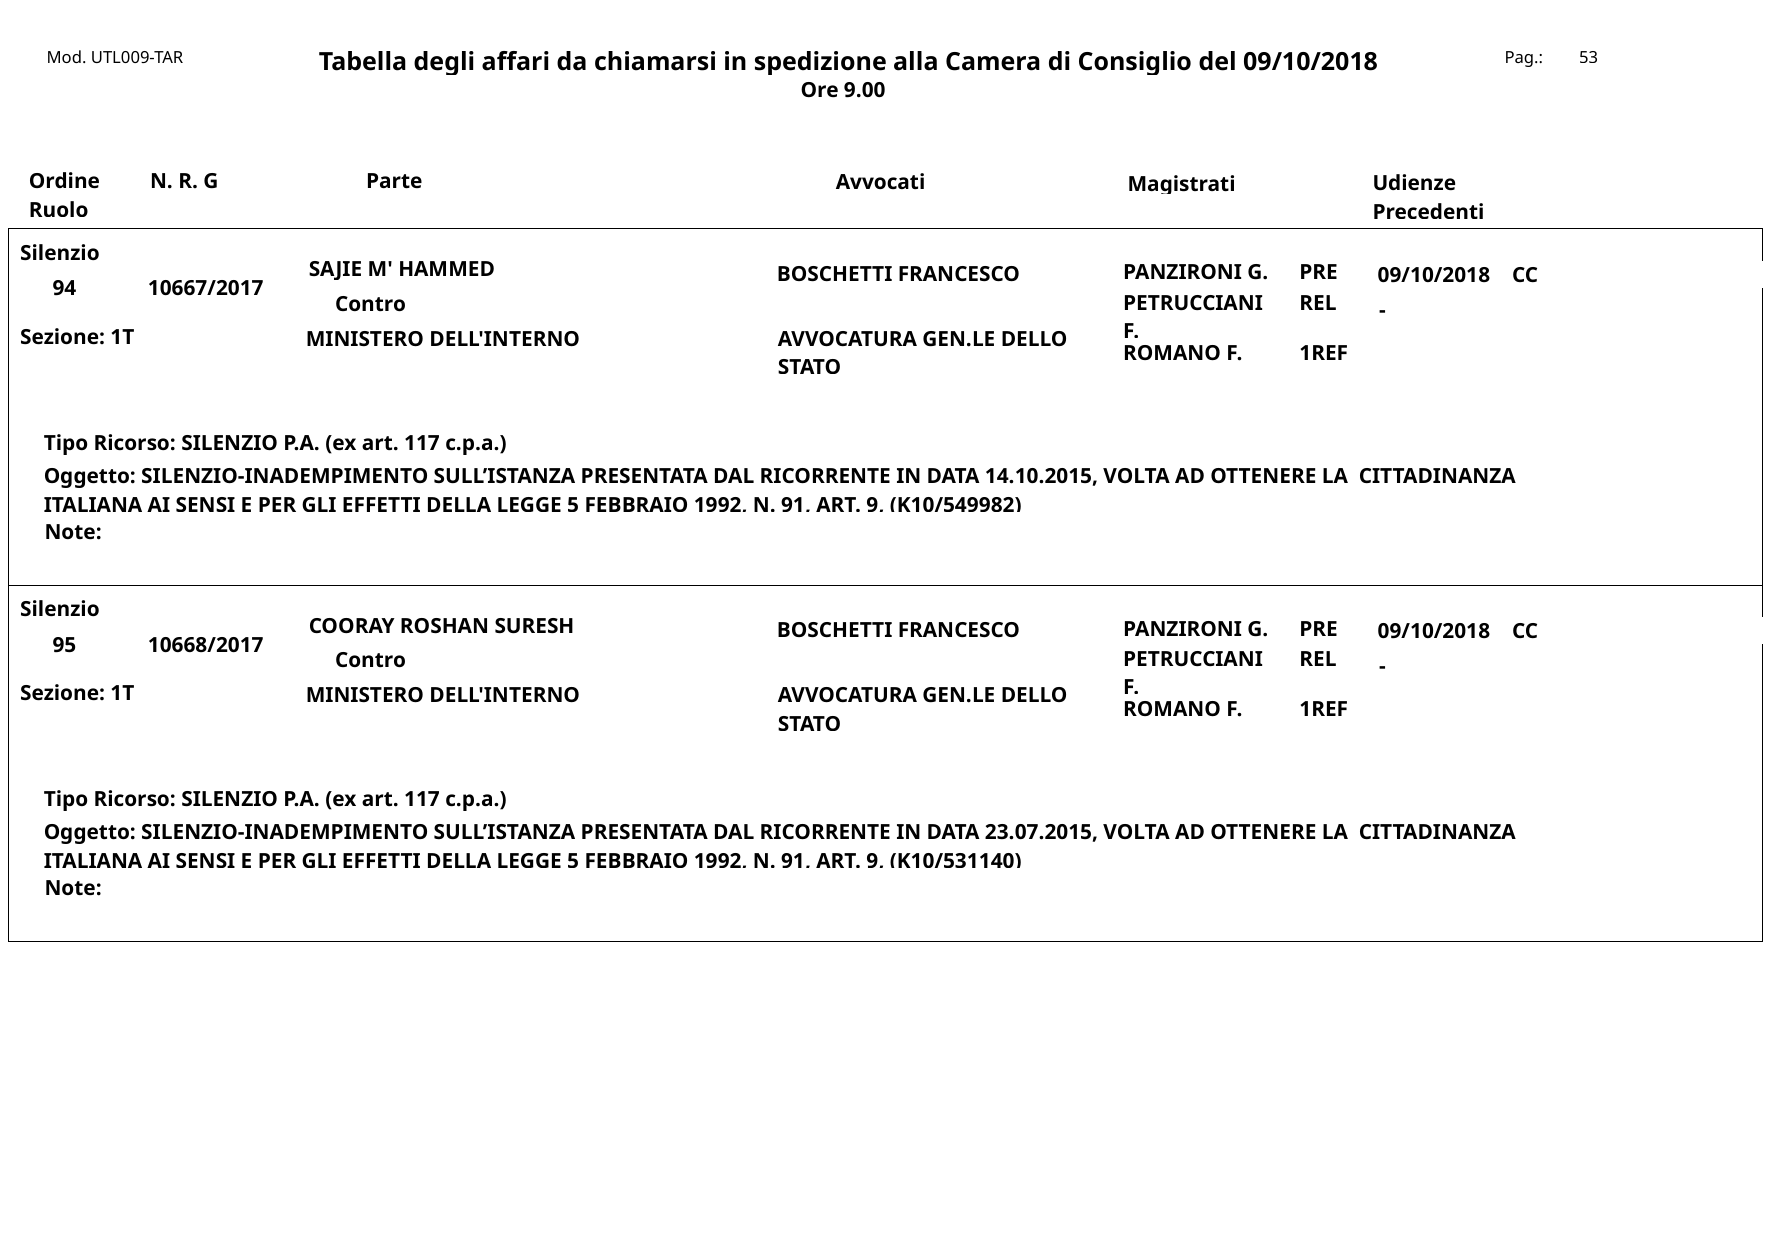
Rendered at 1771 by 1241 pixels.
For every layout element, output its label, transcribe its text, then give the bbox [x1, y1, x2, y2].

text N. R. G [150, 166, 275, 191]
text STATO [778, 352, 1098, 374]
text 53 [1568, 45, 1609, 63]
text MINISTERO DELL'INTERNO [306, 680, 756, 705]
text Tipo Ricorso: SILENZIO P.A. (ex art. 117 c.p.a.) [43, 784, 1459, 812]
text - [1379, 295, 1733, 320]
text Tipo Ricorso: SILENZIO P.A. (ex art. 117 c.p.a.) [43, 428, 1459, 456]
text BOSCHETTI FRANCESCO [777, 259, 1098, 284]
text Magistrati [1127, 169, 1292, 194]
text PETRUCCIANI [1123, 288, 1282, 316]
text Pag.: [1494, 45, 1553, 68]
text Ordine [29, 166, 133, 195]
text Avvocati [836, 167, 1030, 192]
text STATO [778, 709, 1098, 730]
text 10667/2017 [148, 273, 278, 297]
text PRE [1299, 257, 1358, 286]
text MINISTERO DELL'INTERNO [306, 324, 756, 349]
text CC [1512, 261, 1543, 288]
text PETRUCCIANI [1123, 644, 1282, 672]
text - [1379, 651, 1733, 676]
text CC [1512, 617, 1543, 644]
text Silenzio [20, 238, 298, 264]
text ROMANO F. [1123, 694, 1282, 719]
text Note: [44, 517, 112, 546]
text Parte [366, 166, 627, 191]
text Ore 9.00 [328, 75, 1358, 101]
text ROMANO F. [1123, 338, 1282, 363]
text Mod. UTL009-TAR [46, 46, 226, 68]
text Silenzio [20, 594, 298, 620]
text AVVOCATURA GEN.LE DELLO [778, 680, 1098, 709]
text Tabella degli affari da chiamarsi in spedizione alla Camera di Consiglio del 09/10/2018 [254, 44, 1444, 75]
text COORAY ROSHAN SURESH [308, 611, 756, 636]
text 95 [52, 630, 119, 653]
text REL [1299, 288, 1358, 316]
text Oggetto: SILENZIO-INADEMPIMENTO SULL’ISTANZA PRESENTATA DAL RICORRENTE IN DATA 23.07.2015, VOLTA AD OTTENERE LA CITTADINANZA ITALIANA AI SENSI E PER GLI EFFETTI DELLA LEGGE 5 FEBBRAIO 1992, N. 91, ART. 9, (K10/531140) [43, 817, 1571, 867]
text Ruolo [29, 195, 133, 216]
text Contro [335, 645, 425, 669]
text PANZIRONI G. [1123, 257, 1282, 282]
text 09/10/2018 [1377, 617, 1506, 644]
text Sezione: 1T [20, 678, 206, 706]
text PANZIRONI G. [1123, 614, 1282, 639]
text Oggetto: SILENZIO-INADEMPIMENTO SULL’ISTANZA PRESENTATA DAL RICORRENTE IN DATA 14.10.2015, VOLTA AD OTTENERE LA CITTADINANZA ITALIANA AI SENSI E PER GLI EFFETTI DELLA LEGGE 5 FEBBRAIO 1992, N. 91, ART. 9, (K10/549982) [43, 461, 1571, 511]
text REL [1299, 644, 1358, 672]
text F. [1123, 316, 1282, 338]
text 1REF [1299, 694, 1358, 722]
text 1REF [1299, 338, 1358, 366]
text F. [1123, 672, 1282, 694]
text Udienze [1372, 168, 1537, 197]
text Note: [44, 873, 112, 902]
text 09/10/2018 [1377, 261, 1506, 288]
text PRE [1299, 614, 1358, 642]
text Precedenti [1372, 197, 1537, 218]
text SAJIE M' HAMMED [308, 254, 756, 279]
text 94 [52, 273, 119, 297]
text BOSCHETTI FRANCESCO [777, 615, 1098, 640]
text Contro [335, 289, 425, 313]
text AVVOCATURA GEN.LE DELLO [778, 324, 1098, 352]
text Sezione: 1T [20, 322, 206, 350]
text 10668/2017 [148, 630, 278, 653]
